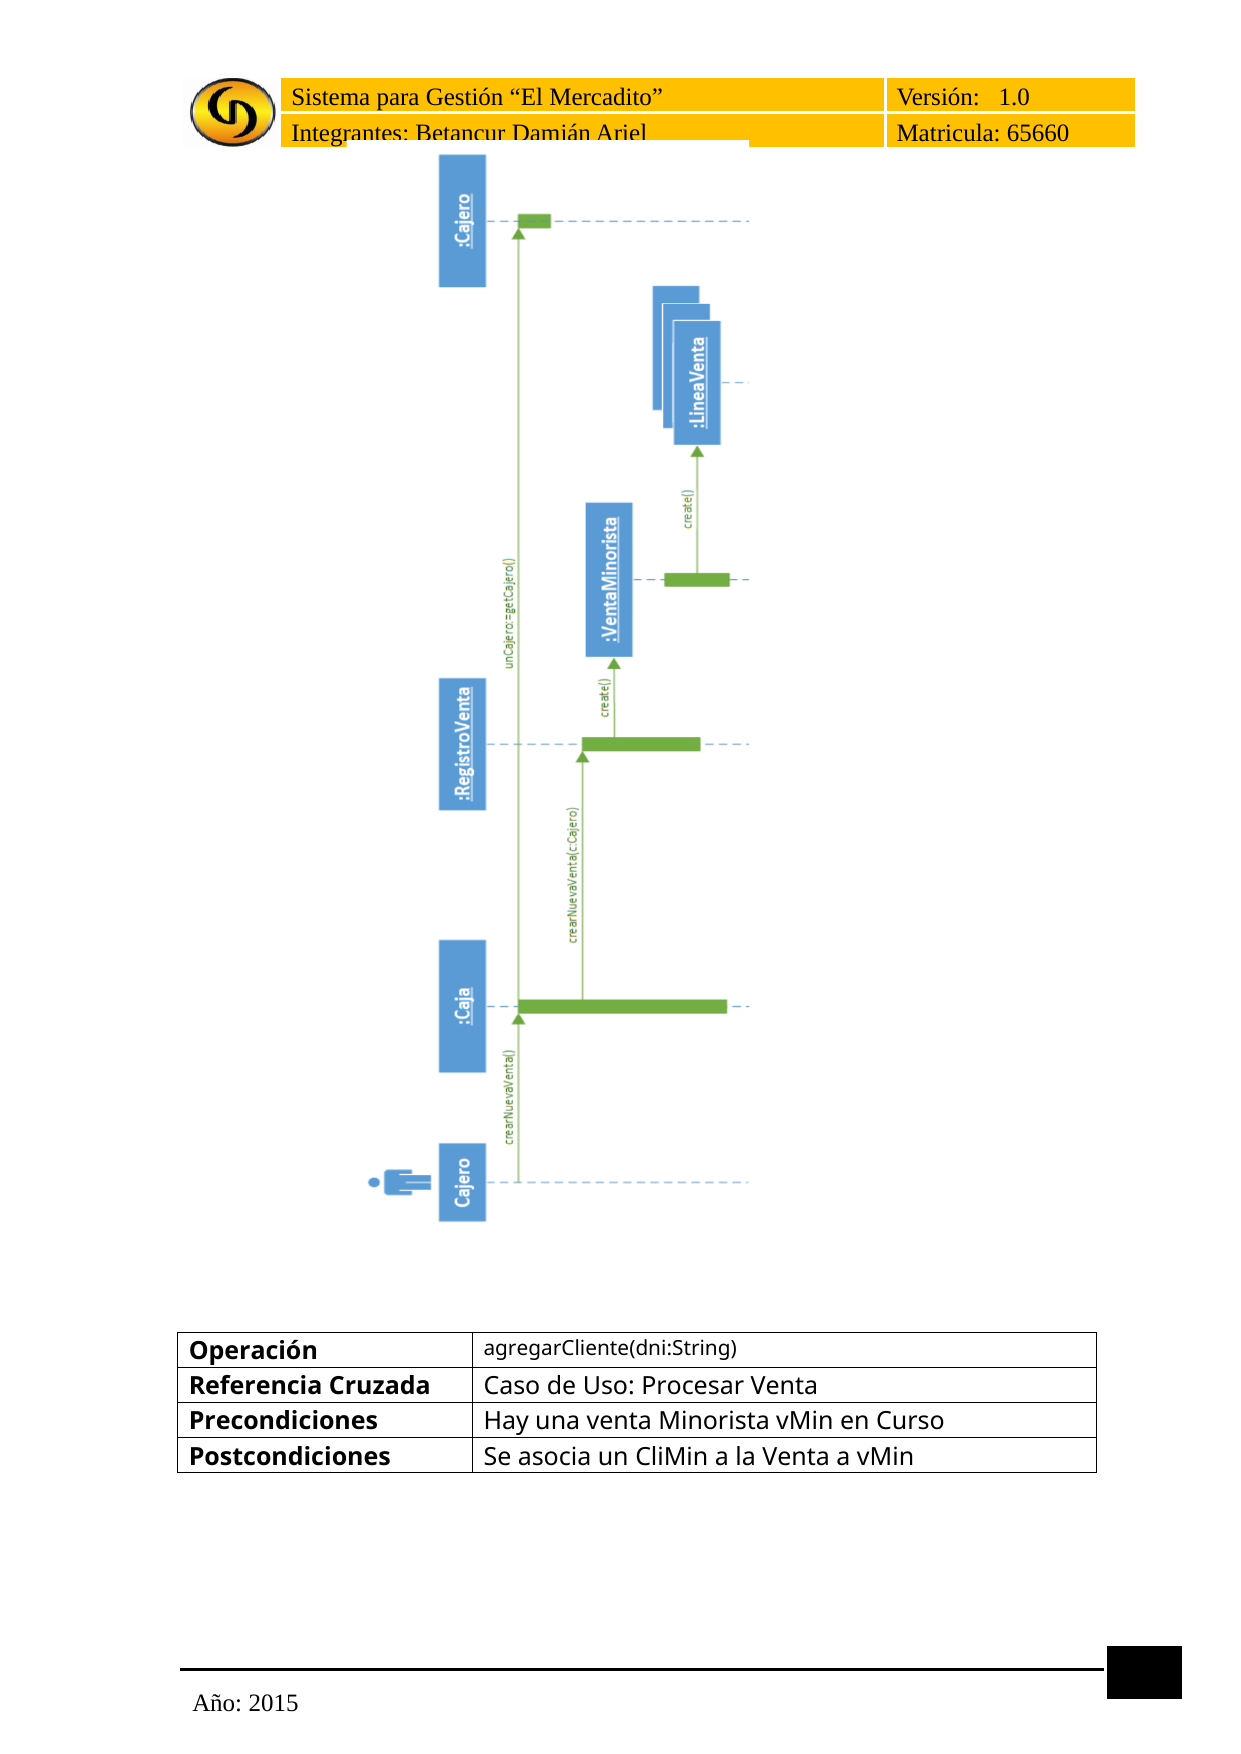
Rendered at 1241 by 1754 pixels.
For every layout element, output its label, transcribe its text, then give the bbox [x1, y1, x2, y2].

table_cell Postcondiciones [178, 1438, 472, 1472]
table_header Operación [178, 1333, 472, 1367]
table_header agregarCliente(dni:String) [473, 1333, 1096, 1367]
table_cell Precondiciones [178, 1403, 472, 1437]
table_cell Referencia Cruzada [178, 1368, 472, 1402]
table_cell Se asocia un CliMin a la Venta a vMin [473, 1438, 1096, 1472]
table_cell Caso de Uso: Procesar Venta [473, 1368, 1096, 1402]
table_cell Hay una venta Minorista vMin en Curso [473, 1403, 1096, 1437]
